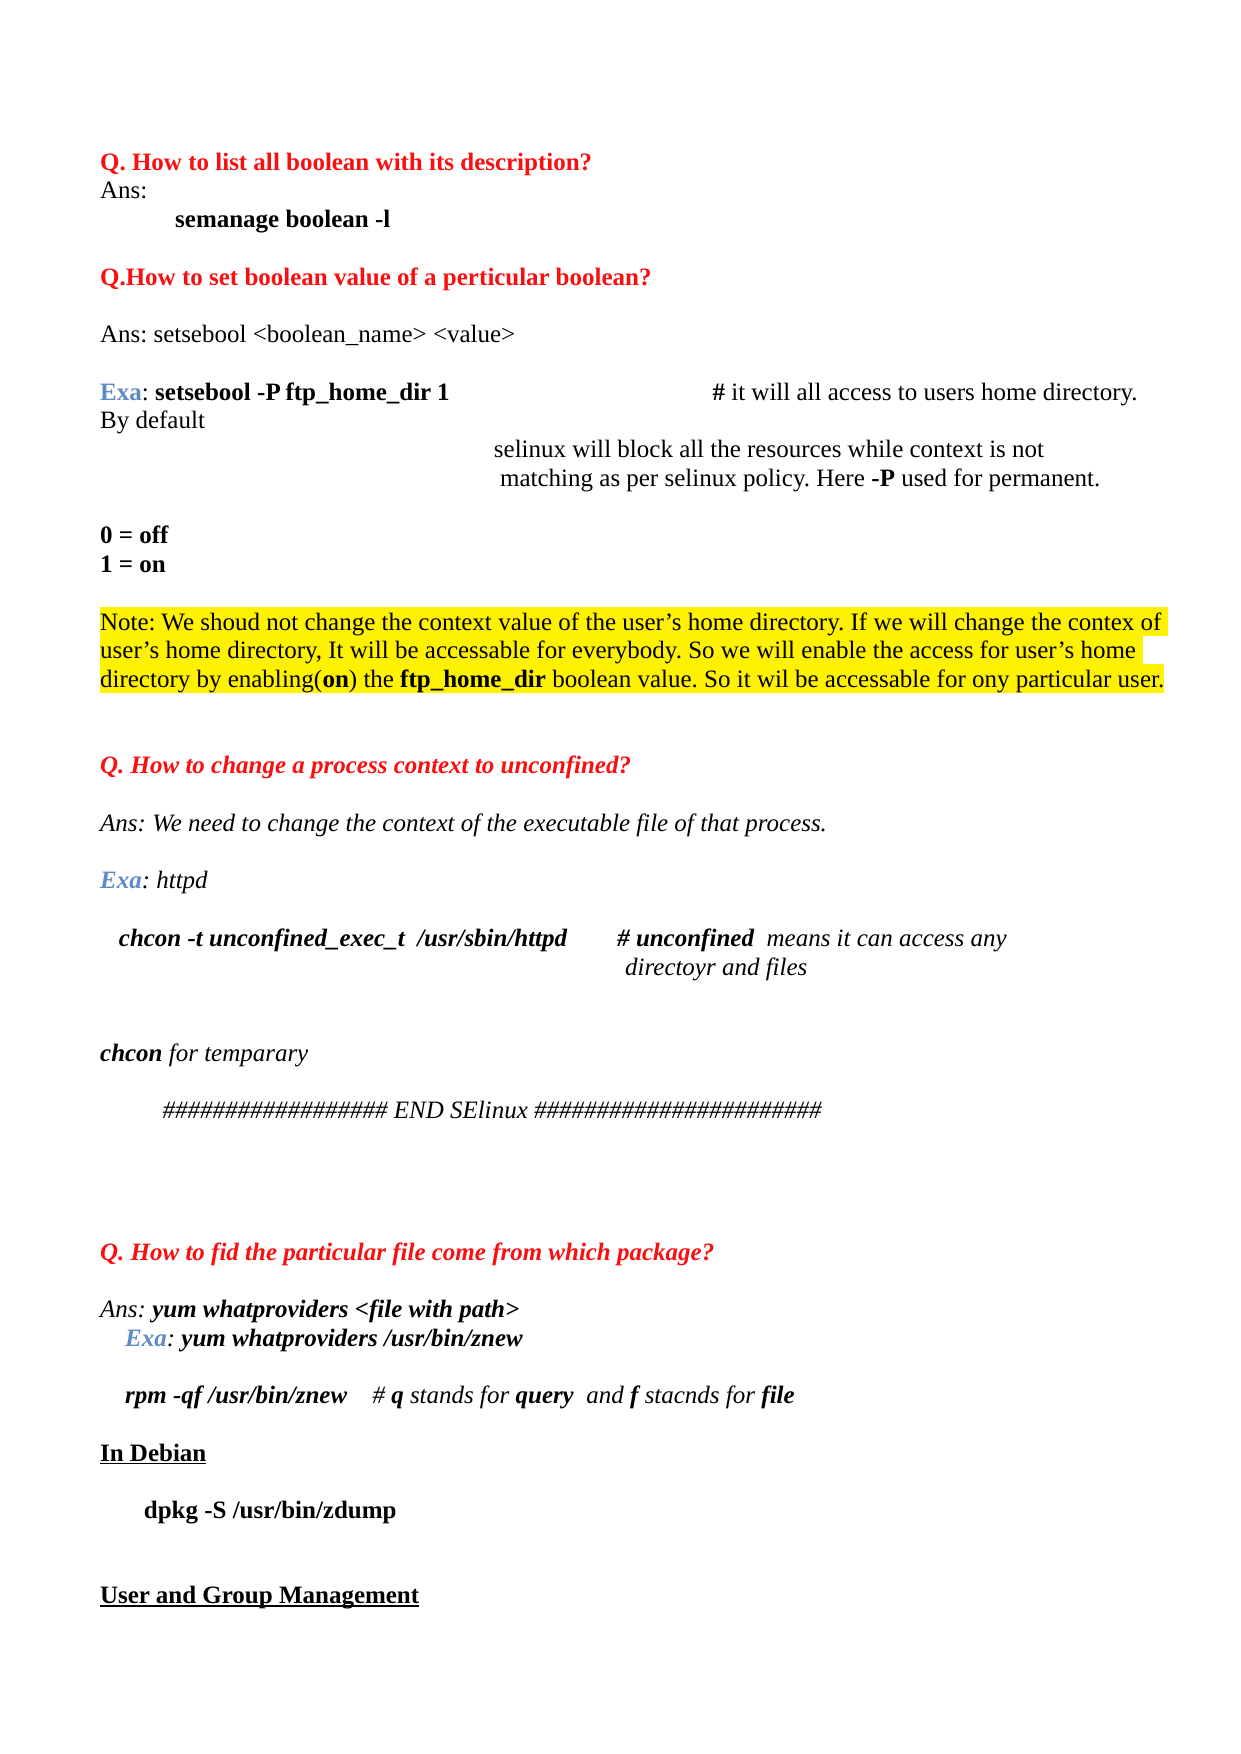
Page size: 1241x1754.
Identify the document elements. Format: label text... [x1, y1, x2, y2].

text chcon -t unconfined_exec_t /usr/sbin/httpd # unconfined means it can access any [100, 923, 1175, 952]
text 1 = on [100, 549, 1175, 578]
text selinux will block all the resources while context is not [100, 434, 1175, 463]
text chcon for temparary [100, 1038, 1175, 1067]
text Exa: setsebool -P ftp_home_dir 1 # it will all access to users home directory. By default [100, 377, 1175, 434]
text Q.How to set boolean value of a perticular boolean? [100, 262, 1175, 291]
text Ans: setsebool <boolean_name> <value> [100, 319, 1175, 348]
text Exa: httpd [100, 866, 1175, 894]
text User and Group Management [100, 1580, 1175, 1609]
text Q. How to fid the particular file come from which package? [100, 1237, 1175, 1266]
text matching as per selinux policy. Here -P used for permanent. [100, 463, 1175, 492]
text Ans: [100, 176, 1175, 204]
text 0 = off [100, 521, 1175, 549]
text Ans: We need to change the context of the executable file of that process. [100, 808, 1175, 837]
text dpkg -S /usr/bin/zdump [100, 1495, 1175, 1523]
text Exa: yum whatproviders /usr/bin/znew [100, 1323, 1175, 1352]
text Note: We shoud not change the context value of the user’s home directory. If we will change the contex of user’s home directory, It will be accessable for everybody. So we will enable the access for user’s home directory by enabling(on) the ftp_home_dir boolean value. So it wil be accessable for ony particular user. [100, 607, 1175, 693]
text ################## END SElinux ####################### [100, 1095, 1175, 1124]
text rpm -qf /usr/bin/znew # q stands for query and f stacnds for file [100, 1380, 1175, 1409]
text In Debian [100, 1438, 1175, 1466]
text directoyr and files [100, 952, 1175, 981]
text Q. How to list all boolean with its description? [100, 147, 1175, 176]
text Q. How to change a process context to unconfined? [100, 751, 1175, 779]
text semanage boolean -l [100, 204, 1175, 233]
text Ans: yum whatproviders <file with path> [100, 1294, 1175, 1323]
